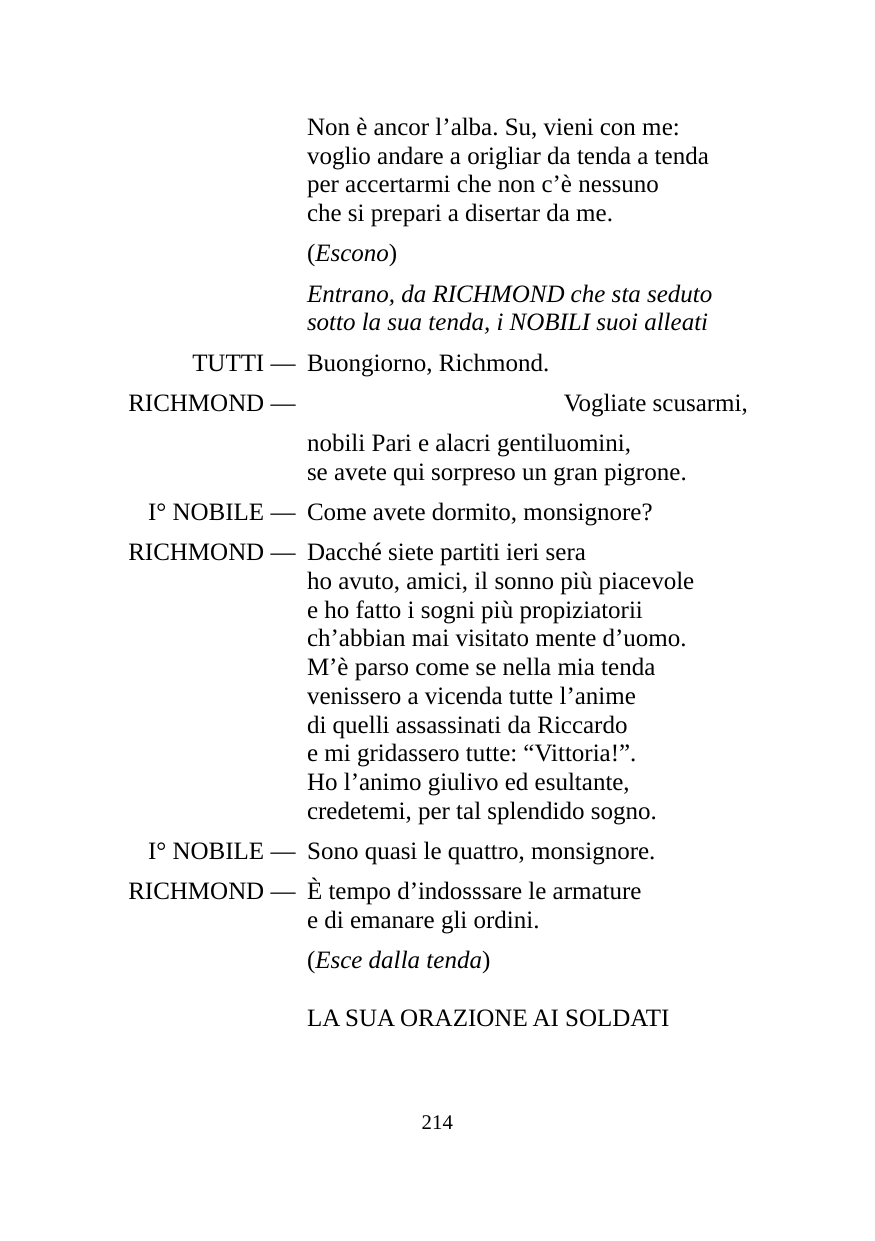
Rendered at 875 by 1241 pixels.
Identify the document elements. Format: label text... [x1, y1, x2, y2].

table_cell Come avete dormito, monsignore? [301, 491, 768, 531]
table_cell [301, 382, 558, 422]
table_cell È tempo d’indosssare le armature e di emanare gli ordini. [301, 871, 768, 939]
table_cell Non è ancor l’alba. Su, vieni con me: voglio andare a origliar da tenda a tenda per accertarmi che non c’è nessuno che si prepari a disertar da me. [301, 106, 768, 233]
table_cell [106, 273, 301, 342]
table_cell I° NOBILE — [106, 491, 301, 531]
table_cell Entrano, da RICHMOND che sta seduto sotto la sua tenda, i NOBILI suoi alleati [301, 273, 768, 342]
table_cell RICHMOND — [106, 382, 301, 491]
table_cell RICHMOND — [106, 531, 301, 830]
table_cell [106, 106, 301, 233]
table_cell [106, 233, 301, 273]
table_cell Vogliate scusarmi, [558, 382, 768, 422]
table_cell TUTTI — [106, 342, 301, 382]
table_cell I° NOBILE — [106, 830, 301, 871]
table_cell Sono quasi le quattro, monsignore. [301, 830, 768, 871]
table_cell RICHMOND — [106, 871, 301, 939]
table_cell Buongiorno, Richmond. [301, 342, 768, 382]
table_cell nobili Pari e alacri gentiluomini, se avete qui sorpreso un gran pigrone. [301, 422, 768, 491]
table_cell [106, 940, 301, 1066]
table_cell (Esce dalla tenda) LA SUA ORAZIONE AI SOLDATI [301, 940, 768, 1066]
table_cell Dacché siete partiti ieri sera ho avuto, amici, il sonno più piacevole e ho fatto i sogni più propiziatorii ch’abbian mai visitato mente d’uomo. M’è parso come se nella mia tenda venissero a vicenda tutte l’anime di quelli assassinati da Riccardo e mi gridassero tutte: “Vittoria!”. Ho l’animo giulivo ed esultante, credetemi, per tal splendido sogno. [301, 531, 768, 830]
table_cell (Escono) [301, 233, 768, 273]
